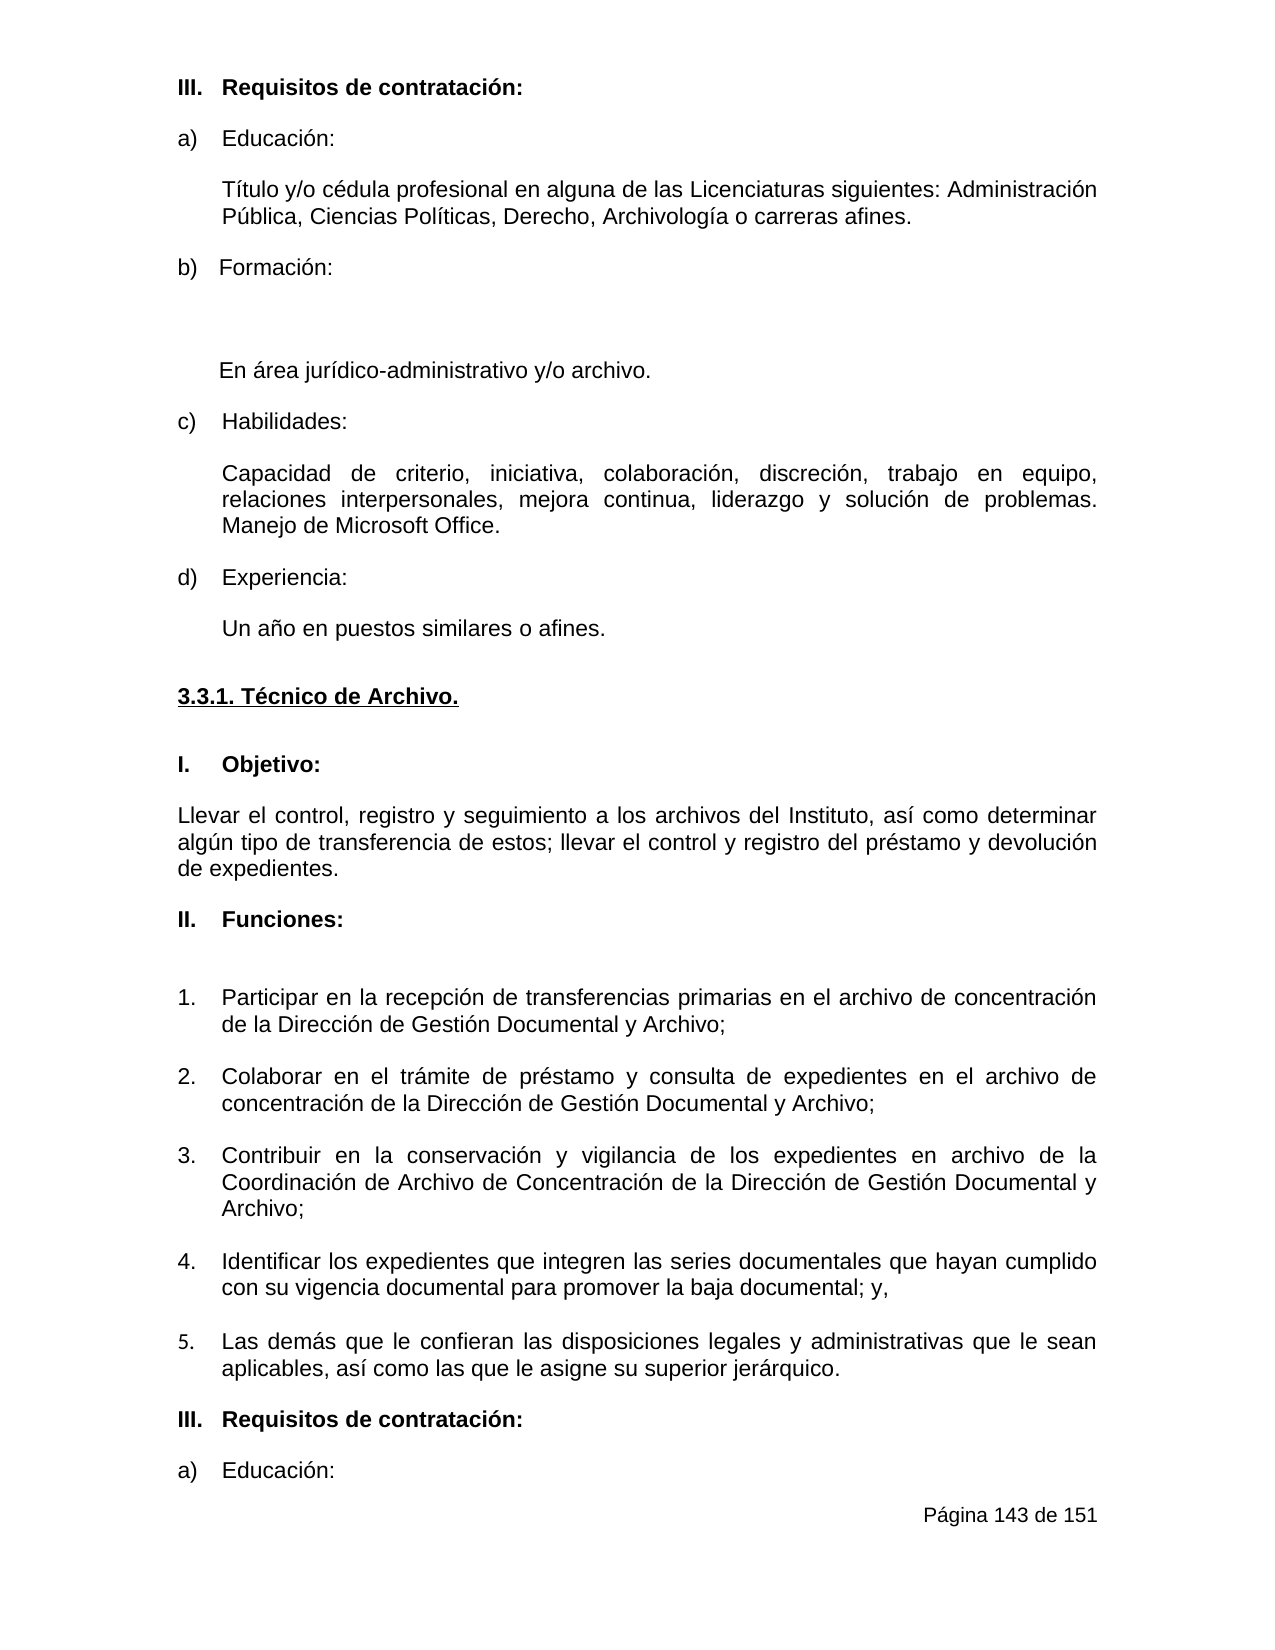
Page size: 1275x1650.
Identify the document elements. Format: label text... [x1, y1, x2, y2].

list Identificar los expedientes que integren las series documentales que hayan cumplido con su vigencia documental para promover la baja documental; y, [177, 1248, 1098, 1300]
list Las demás que le confieran las disposiciones legales y administrativas que le sean aplicables, así como las que le asigne su superior jerárquico. [177, 1327, 1098, 1381]
text Un año en puestos similares o afines. [222, 615, 1088, 641]
list Colaborar en el trámite de préstamo y consulta de expedientes en el archivo de concentración de la Dirección de Gestión Documental y Archivo; [177, 1063, 1098, 1116]
list Contribuir en la conservación y vigilancia de los expedientes en archivo de la Coordinación de Archivo de Concentración de la Dirección de Gestión Documental y Archivo; [177, 1142, 1098, 1221]
text I. Objetivo: [177, 751, 1098, 777]
list Participar en la recepción de transferencias primarias en el archivo de concentración de la Dirección de Gestión Documental y Archivo; [177, 984, 1098, 1037]
text d) Experiencia: [177, 564, 1098, 590]
text Título y/o cédula profesional en alguna de las Licenciaturas siguientes: Administración Pública, Ciencias Políticas, Derecho, Archivología o carreras afines. [222, 176, 1098, 229]
text Capacidad de criterio, iniciativa, colaboración, discreción, trabajo en equipo, relaciones interpersonales, mejora continua, liderazgo y solución de problemas. Manejo de Microsoft Office. [222, 459, 1098, 539]
list En área jurídico-administrativo y/o archivo. [218, 357, 1098, 383]
text III. Requisitos de contratación: [177, 1406, 1098, 1432]
text a) Educación: [177, 125, 1098, 151]
list Formación: [177, 254, 1098, 281]
text c) Habilidades: [177, 408, 1098, 434]
text III. Requisitos de contratación: [177, 74, 1098, 100]
text a) Educación: [177, 1457, 1098, 1484]
text II. Funciones: [177, 906, 1098, 933]
text Llevar el control, registro y seguimiento a los archivos del Instituto, así como determinar algún tipo de transferencia de estos; llevar el control y registro del préstamo y devolución de expedientes. [177, 802, 1098, 881]
text 3.3.1. Técnico de Archivo. [177, 683, 1088, 709]
